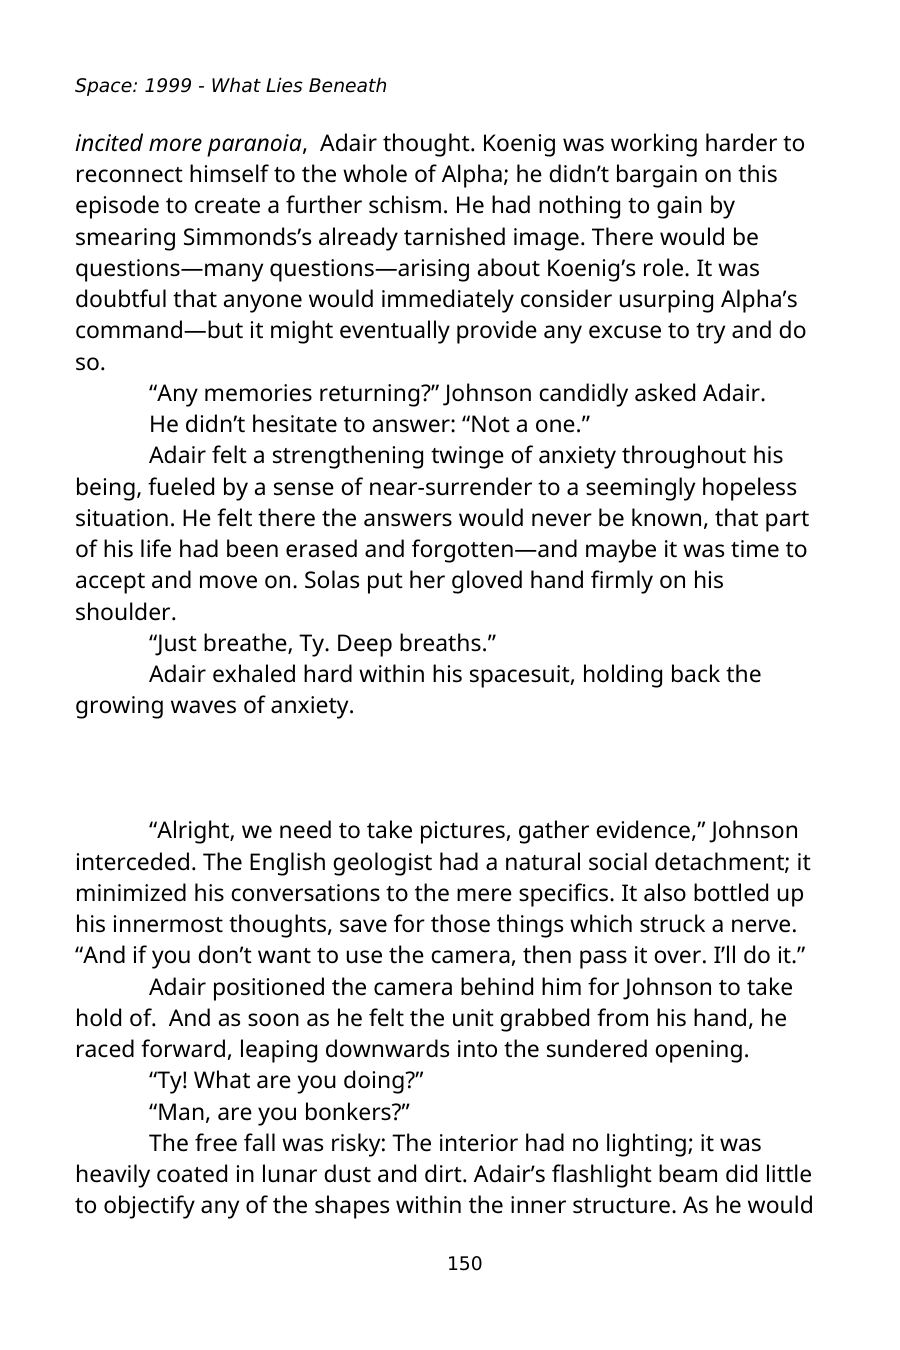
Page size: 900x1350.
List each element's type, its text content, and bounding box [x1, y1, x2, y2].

text Adair positioned the camera behind him for Johnson to take hold of. And as soon as he felt the unit grabbed from his hand, he raced forward, leaping downwards into the sundered opening. [75, 971, 825, 1064]
text The free fall was risky: The interior had no lighting; it was heavily coated in lunar dust and dirt. Adair’s flashlight beam did little to objectify any of the shapes within the inner structure. As he would [75, 1127, 825, 1221]
text “Ty! What are you doing?” [75, 1064, 825, 1096]
text “Alright, we need to take pictures, gather evidence,” Johnson interceded. The English geologist had a natural social detachment; it minimized his conversations to the mere specifics. It also bottled up his innermost thoughts, save for those things which struck a nerve. “And if you don’t want to use the camera, then pass it over. I’ll do it.” [75, 814, 825, 971]
text Adair felt a strengthening twinge of anxiety throughout his being, fueled by a sense of near-surrender to a seemingly hopeless situation. He felt there the answers would never be known, that part of his life had been erased and forgotten—and maybe it was time to accept and move on. Solas put her gloved hand firmly on his shoulder. [75, 439, 825, 627]
text incited more paranoia, Adair thought. Koenig was working harder to reconnect himself to the whole of Alpha; he didn’t bargain on this episode to create a further schism. He had nothing to gain by smearing Simmonds’s already tarnished image. There would be questions—many questions—arising about Koenig’s role. It was doubtful that anyone would immediately consider usurping Alpha’s command—but it might eventually provide any excuse to try and do so. [75, 127, 825, 377]
text “Just breathe, Ty. Deep breaths.” [75, 627, 825, 658]
text “Man, are you bonkers?” [75, 1096, 825, 1127]
text “Any memories returning?” Johnson candidly asked Adair. [75, 377, 825, 408]
text Adair exhaled hard within his spacesuit, holding back the growing waves of anxiety. [75, 658, 825, 721]
text He didn’t hesitate to answer: “Not a one.” [75, 408, 825, 439]
